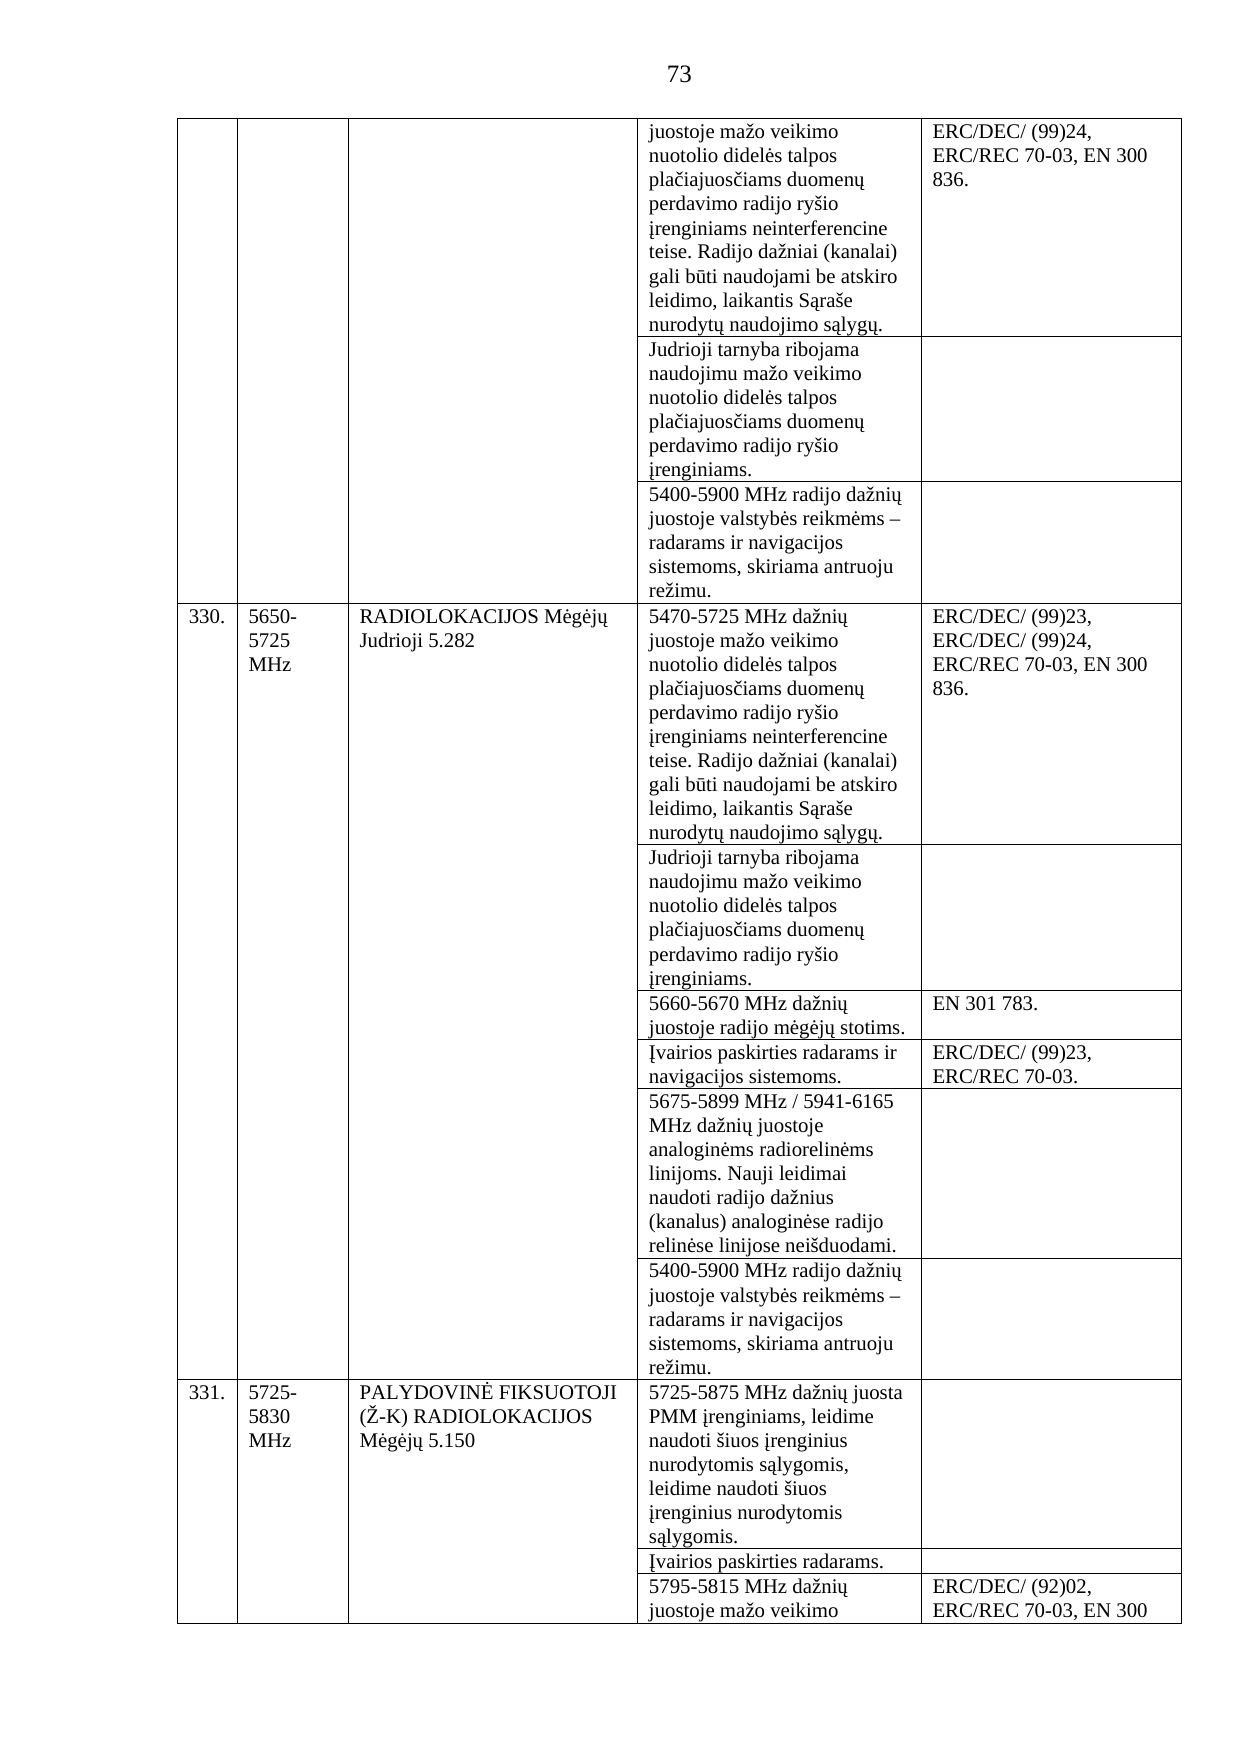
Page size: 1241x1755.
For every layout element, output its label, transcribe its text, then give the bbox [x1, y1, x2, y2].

table_cell [922, 482, 1181, 602]
table_cell 5725-5875 MHz dažnių juosta PMM įrenginiams, leidime naudoti šiuos įrenginius nurodytomis sąlygomis, leidime naudoti šiuos įrenginius nurodytomis sąlygomis. [638, 1380, 921, 1548]
table_cell [922, 337, 1181, 481]
table_cell 5795-5815 MHz dažnių juostoje mažo veikimo [638, 1574, 921, 1622]
table_cell Įvairios paskirties radarams. [638, 1549, 921, 1573]
table_cell 5725-5830 MHz [238, 1380, 348, 1622]
table_cell [922, 1549, 1181, 1573]
table_cell EN 301 783. [922, 991, 1181, 1039]
table_cell [922, 1259, 1181, 1379]
table_cell PALYDOVINĖ FIKSUOTOJI (Ž-K) RADIOLOKACIJOS Mėgėjų 5.150 [349, 1380, 637, 1622]
table_cell [349, 119, 637, 602]
table_cell 5470-5725 MHz dažnių juostoje mažo veikimo nuotolio didelės talpos plačiajuosčiams duomenų perdavimo radijo ryšio įrenginiams neinterferencine teise. Radijo dažniai (kanalai) gali būti naudojami be atskiro leidimo, laikantis Sąraše nurodytų naudojimo sąlygų. [638, 604, 921, 844]
table_cell 5400-5900 MHz radijo dažnių juostoje valstybės reikmėms – radarams ir navigacijos sistemoms, skiriama antruoju režimu. [638, 482, 921, 602]
table_cell Judrioji tarnyba ribojama naudojimu mažo veikimo nuotolio didelės talpos plačiajuosčiams duomenų perdavimo radijo ryšio įrenginiams. [638, 337, 921, 481]
table_cell [922, 1089, 1181, 1257]
table_cell RADIOLOKACIJOS Mėgėjų Judrioji 5.282 [349, 604, 637, 1379]
table_cell 330. [178, 604, 237, 1379]
table_cell ERC/DEC/ (99)24, ERC/REC 70-03, EN 300 836. [922, 119, 1181, 336]
table_cell [922, 1380, 1181, 1548]
table_cell 5400-5900 MHz radijo dažnių juostoje valstybės reikmėms – radarams ir navigacijos sistemoms, skiriama antruoju režimu. [638, 1259, 921, 1379]
table_cell 331. [178, 1380, 237, 1622]
table_cell Įvairios paskirties radarams ir navigacijos sistemoms. [638, 1040, 921, 1088]
table_cell juostoje mažo veikimo nuotolio didelės talpos plačiajuosčiams duomenų perdavimo radijo ryšio įrenginiams neinterferencine teise. Radijo dažniai (kanalai) gali būti naudojami be atskiro leidimo, laikantis Sąraše nurodytų naudojimo sąlygų. [638, 119, 921, 336]
table_cell [178, 119, 237, 602]
table_cell [238, 119, 348, 602]
table_cell ERC/DEC/ (99)23, ERC/REC 70-03. [922, 1040, 1181, 1088]
table_cell ERC/DEC/ (92)02, ERC/REC 70-03, EN 300 [922, 1574, 1181, 1622]
table_cell 5675-5899 MHz / 5941-6165 MHz dažnių juostoje analoginėms radiorelinėms linijoms. Nauji leidimai naudoti radijo dažnius (kanalus) analoginėse radijo relinėse linijose neišduodami. [638, 1089, 921, 1257]
table_cell Judrioji tarnyba ribojama naudojimu mažo veikimo nuotolio didelės talpos plačiajuosčiams duomenų perdavimo radijo ryšio įrenginiams. [638, 845, 921, 989]
table_cell 5650-5725 MHz [238, 604, 348, 1379]
table_cell 5660-5670 MHz dažnių juostoje radijo mėgėjų stotims. [638, 991, 921, 1039]
table_cell ERC/DEC/ (99)23, ERC/DEC/ (99)24, ERC/REC 70-03, EN 300 836. [922, 604, 1181, 844]
table_cell [922, 845, 1181, 989]
